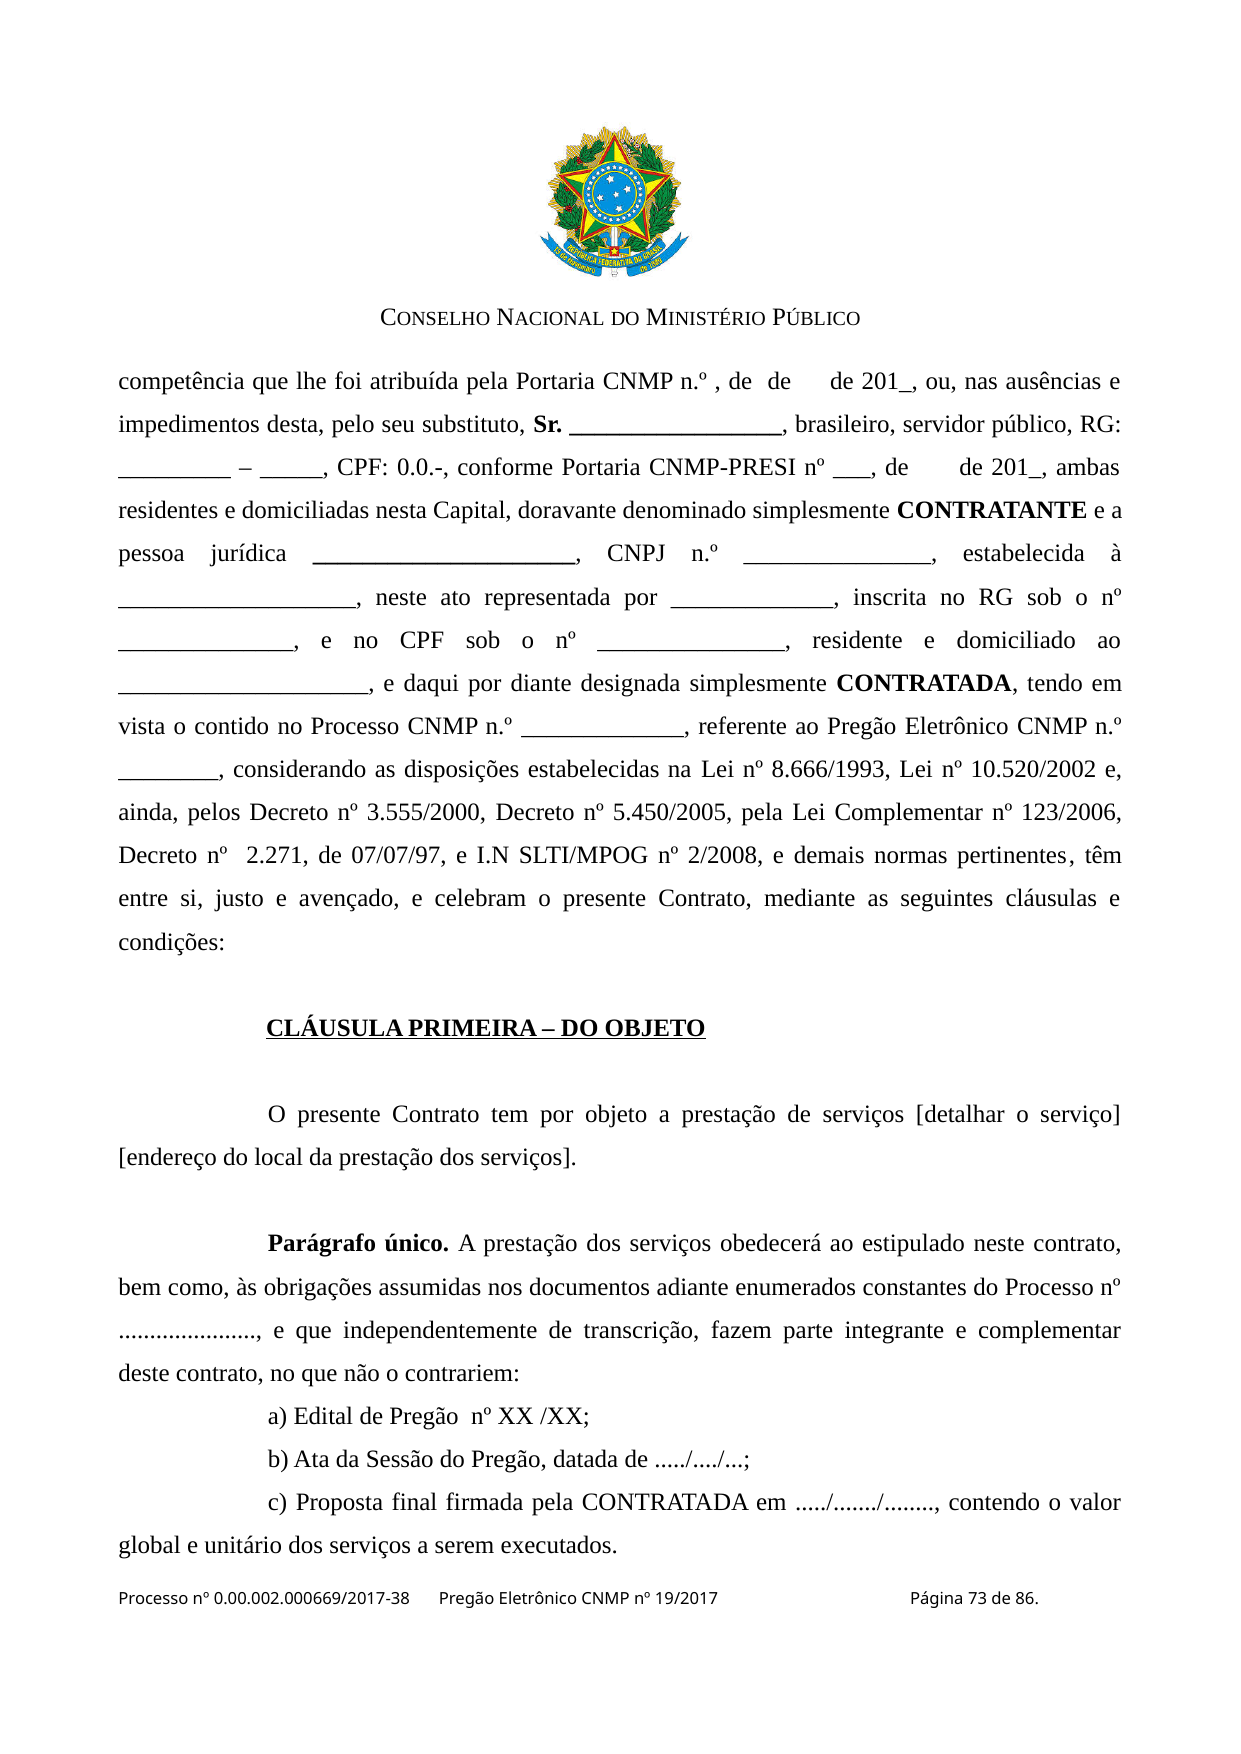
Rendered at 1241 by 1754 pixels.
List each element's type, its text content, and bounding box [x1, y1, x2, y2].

text b) Ata da Sessão do Pregão, datada de ...../..../...; [118, 1444, 1122, 1473]
text O presente Contrato tem por objeto a prestação de serviços [detalhar o serviço] [endereço do local da prestação dos serviços]. [118, 1099, 1122, 1171]
text Parágrafo único. A prestação dos serviços obedecerá ao estipulado neste contrato, bem como, às obrigações assumidas nos documentos adiante enumerados constantes do Processo nº ......................, e que independentemente de transcrição, fazem parte integrante e complementar deste contrato, no que não o contrariem: [118, 1228, 1122, 1387]
text competência que lhe foi atribuída pela Portaria CNMP n.º , de de de 201_, ou, nas ausências e impedimentos desta, pelo seu substituto, Sr. _________________, brasileiro, servidor público, RG: _________ – _____, CPF: 0.0.-, conforme Portaria CNMP-PRESI nº ___, de de 201_, ambas residentes e domiciliadas nesta Capital, doravante denominado simplesmente CONTRATANTE e a pessoa jurídica _____________________, CNPJ n.º _______________, estabelecida à ___________________, neste ato representada por _____________, inscrita no RG sob o nº ______________, e no CPF sob o nº _______________, residente e domiciliado ao ____________________, e daqui por diante designada simplesmente CONTRATADA, tendo em vista o contido no Processo CNMP n.º _____________, referente ao Pregão Eletrônico CNMP n.º ________, considerando as disposições estabelecidas na Lei nº 8.666/1993, Lei nº 10.520/2002 e, ainda, pelos Decreto nº 3.555/2000, Decreto nº 5.450/2005, pela Lei Complementar nº 123/2006, Decreto nº 2.271, de 07/07/97, e I.N SLTI/MPOG nº 2/2008, e demais normas pertinentes, têm entre si, justo e avençado, e celebram o presente Contrato, mediante as seguintes cláusulas e condições: [118, 366, 1122, 955]
text a) Edital de Pregão nº XX /XX; [118, 1401, 1122, 1430]
text c) Proposta final firmada pela CONTRATADA em ...../......./........, contendo o valor global e unitário dos serviços a serem executados. [118, 1487, 1122, 1559]
text CLÁUSULA PRIMEIRA – DO OBJETO [118, 1013, 1122, 1042]
